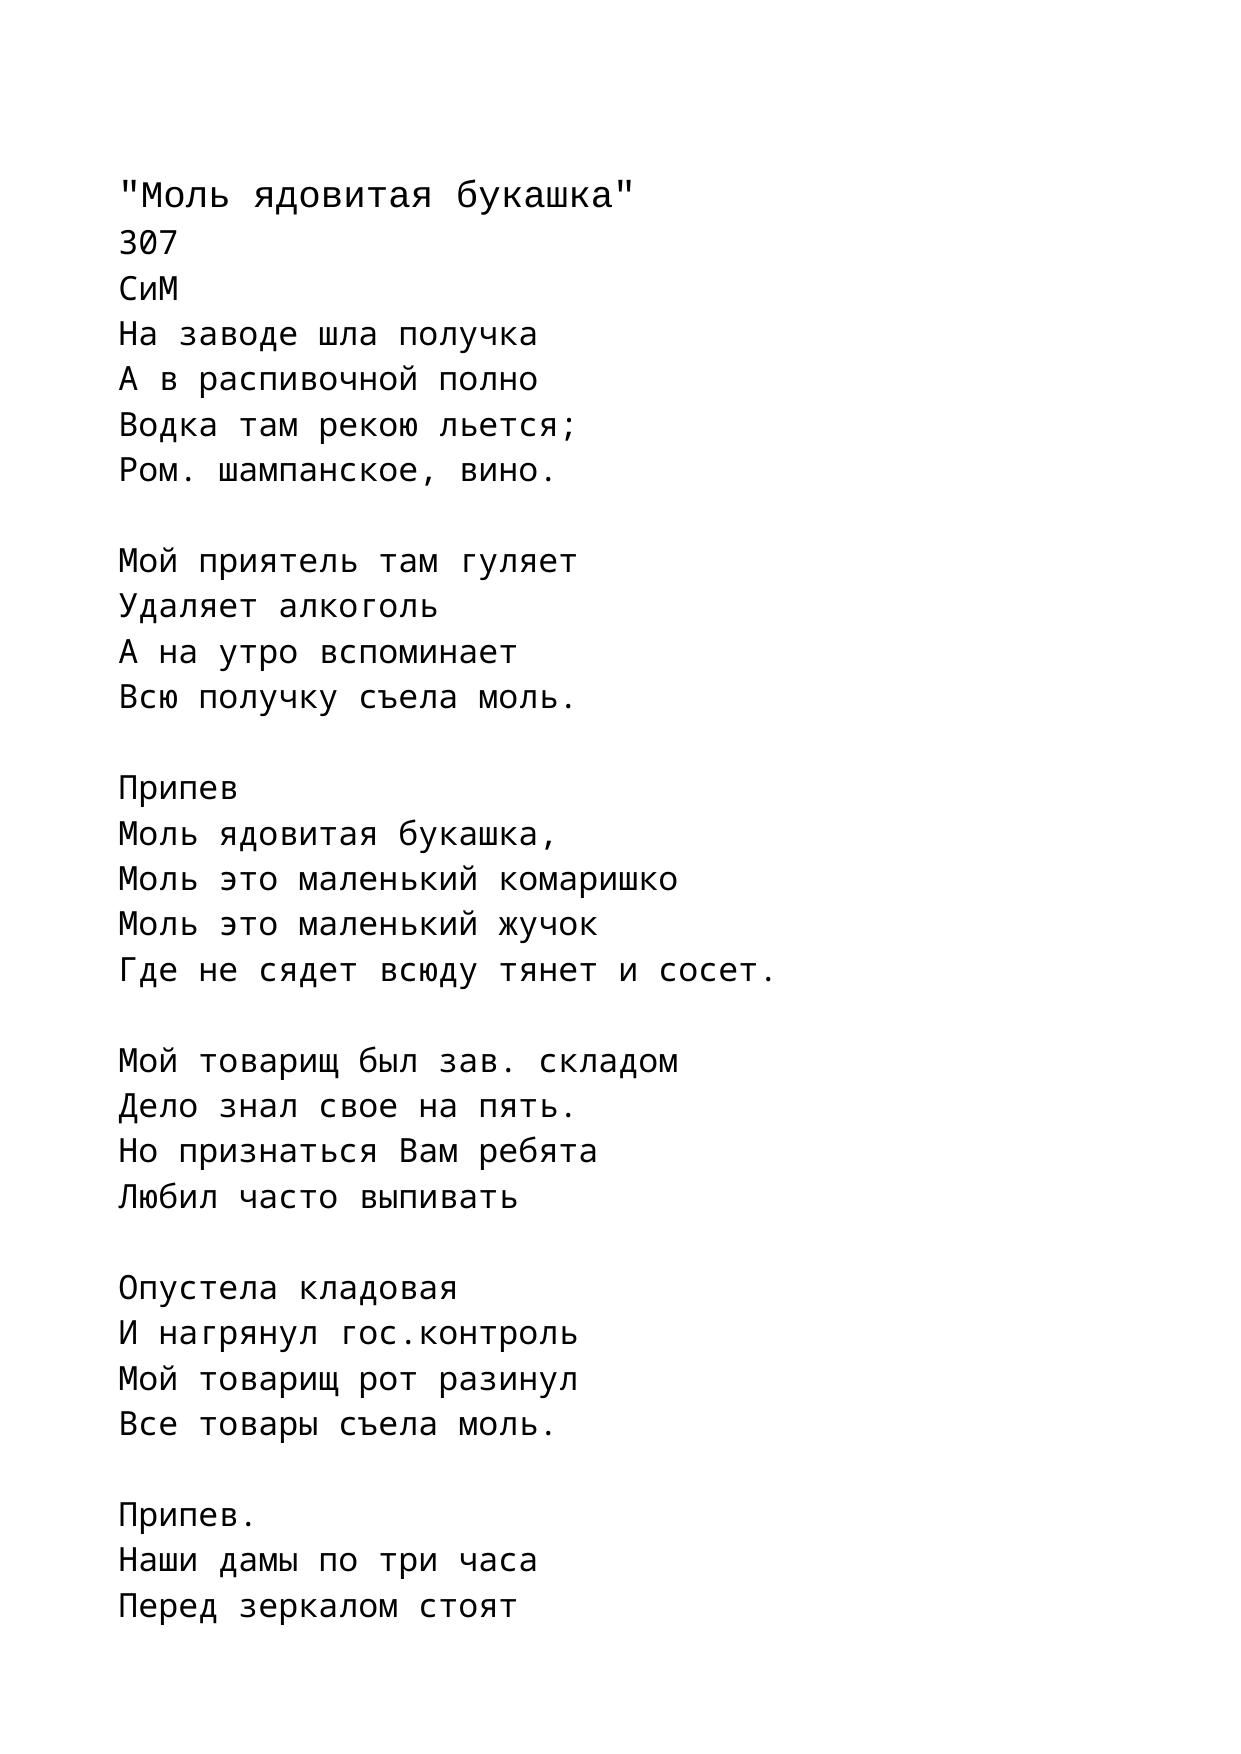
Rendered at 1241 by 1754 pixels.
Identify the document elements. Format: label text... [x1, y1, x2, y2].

text "Моль ядовитая букашка" [118, 176, 1122, 219]
text Всю получку съела моль. [118, 673, 1122, 718]
text Моль это маленький жучок [118, 900, 1122, 946]
text И нагрянул гос.контроль [118, 1309, 1122, 1354]
text На заводе шла получка [118, 310, 1122, 355]
text Моль ядовитая букашка, [118, 809, 1122, 855]
text Все товары съела моль. [118, 1400, 1122, 1445]
text Но признаться Вам ребята [118, 1127, 1122, 1173]
text Любил часто выпивать [118, 1173, 1122, 1218]
text Мой приятель там гуляет [118, 537, 1122, 582]
text Удаляет алкоголь [118, 582, 1122, 628]
text СиМ [118, 264, 1122, 310]
text Дело знал свое на пять. [118, 1082, 1122, 1127]
text Перед зеркалом стоят [118, 1581, 1122, 1627]
text Припев [118, 764, 1122, 809]
text А в распивочной полно [118, 355, 1122, 401]
text Ром. шампанское, вино. [118, 446, 1122, 491]
text 307 [118, 219, 1122, 264]
text Моль это маленький комаришко [118, 855, 1122, 900]
text Опустела кладовая [118, 1263, 1122, 1309]
text Мой товарищ был зав. складом [118, 1036, 1122, 1082]
text А на утро вспоминает [118, 628, 1122, 673]
text Мой товарищ рот разинул [118, 1354, 1122, 1400]
text Где не сядет всюду тянет и сосет. [118, 946, 1122, 991]
text Наши дамы по три часа [118, 1536, 1122, 1581]
text Водка там рекою льется; [118, 401, 1122, 446]
text Припев. [118, 1491, 1122, 1536]
